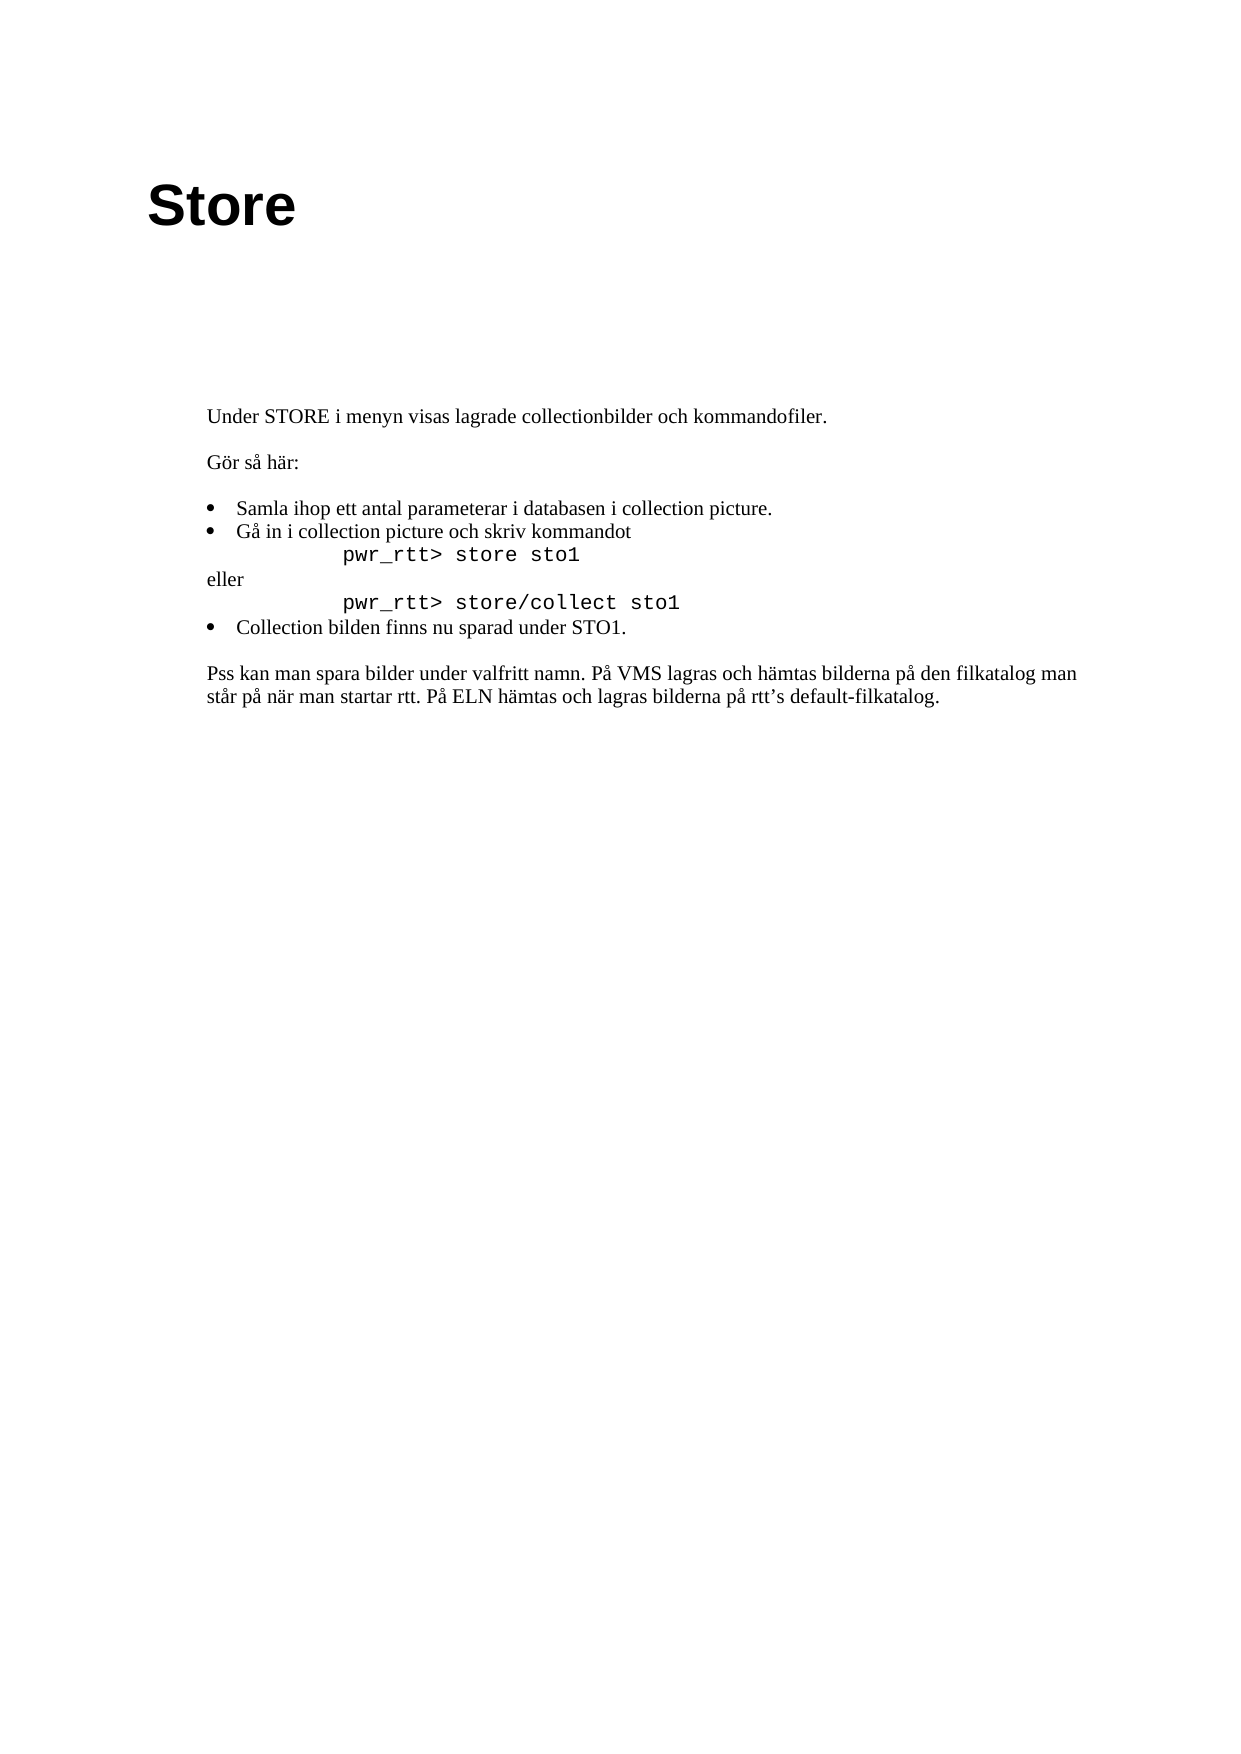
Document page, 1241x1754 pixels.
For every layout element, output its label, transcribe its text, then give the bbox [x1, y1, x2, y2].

list Gå in i collection picture och skriv kommandot pwr_rtt> store sto1 [207, 520, 1092, 568]
text Under STORE i menyn visas lagrade collectionbilder och kommandofiler. [207, 405, 1092, 428]
subtitle Store [148, 173, 1092, 238]
text eller pwr_rtt> store/collect sto1 [207, 568, 1092, 616]
text Gör så här: [207, 451, 1092, 474]
list Samla ihop ett antal parameterar i databasen i collection picture. [207, 497, 1092, 520]
text Pss kan man spara bilder under valfritt namn. På VMS lagras och hämtas bilderna på den filkatalog man står på när man startar rtt. På ELN hämtas och lagras bilderna på rtt’s default-filkatalog. [207, 662, 1092, 708]
list Collection bilden finns nu sparad under STO1. [207, 616, 1092, 639]
